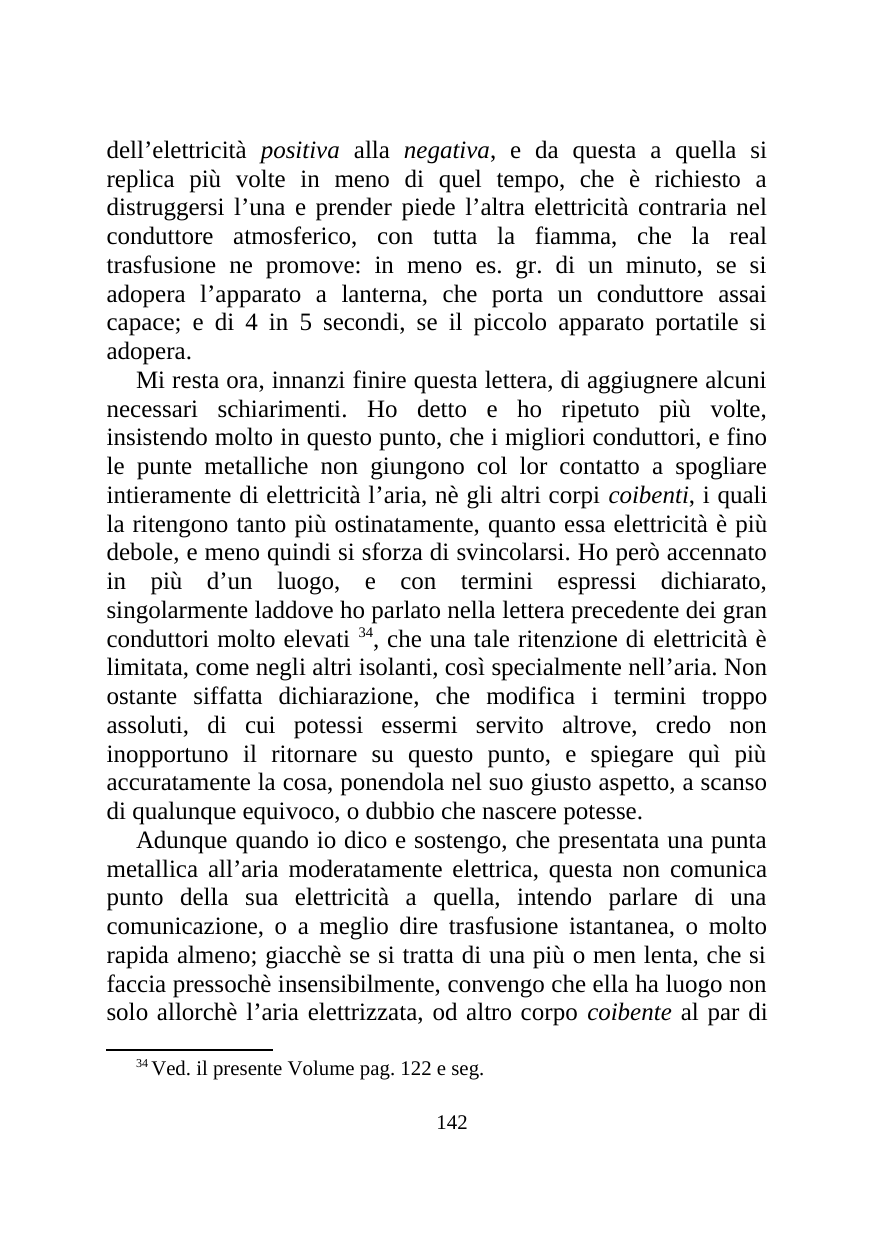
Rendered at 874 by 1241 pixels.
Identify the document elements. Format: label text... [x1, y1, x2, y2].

text Ved. il presente Volume pag. 122 e seg. [106, 1056, 768, 1080]
text Adunque quando io dico e sostengo, che presentata una punta metallica all’aria moderatamente elettrica, questa non comunica punto della sua elettricità a quella, intendo parlare di una comunicazione, o a meglio dire trasfusione istantanea, o molto rapida almeno; giacchè se si tratta di una più o men lenta, che si faccia pressochè insensibilmente, convengo che ella ha luogo non solo allorchè l’aria elettrizzata, od altro corpo coibente al par di [106, 825, 768, 1026]
text Mi resta ora, innanzi finire questa lettera, di aggiugnere alcuni necessari schiarimenti. Ho detto e ho ripetuto più volte, insistendo molto in questo punto, che i migliori conduttori, e fino le punte metalliche non giungono col lor contatto a spogliare intieramente di elettricità l’aria, nè gli altri corpi coibenti, i quali la ritengono tanto più ostinatamente, quanto essa elettricità è più debole, e meno quindi si sforza di svincolarsi. Ho però accennato in più d’un luogo, e con termini espressi dichiarato, singolarmente laddove ho parlato nella lettera precedente dei gran conduttori molto elevati , che una tale ritenzione di elettricità è limitata, come negli altri isolanti, così specialmente nell’aria. Non ostante siffatta dichiarazione, che modifica i termini troppo assoluti, di cui potessi essermi servito altrove, credo non inopportuno il ritornare su questo punto, e spiegare quì più accuratamente la cosa, ponendola nel suo giusto aspetto, a scanso di qualunque equivoco, o dubbio che nascere potesse. [106, 365, 768, 825]
text dell’elettricità positiva alla negativa, e da questa a quella si replica più volte in meno di quel tempo, che è richiesto a distruggersi l’una e prender piede l’altra elettricità contraria nel conduttore atmosferico, con tutta la fiamma, che la real trasfusione ne promove: in meno es. gr. di un minuto, se si adopera l’apparato a lanterna, che porta un conduttore assai capace; e di 4 in 5 secondi, se il piccolo apparato portatile si adopera. [106, 135, 768, 365]
